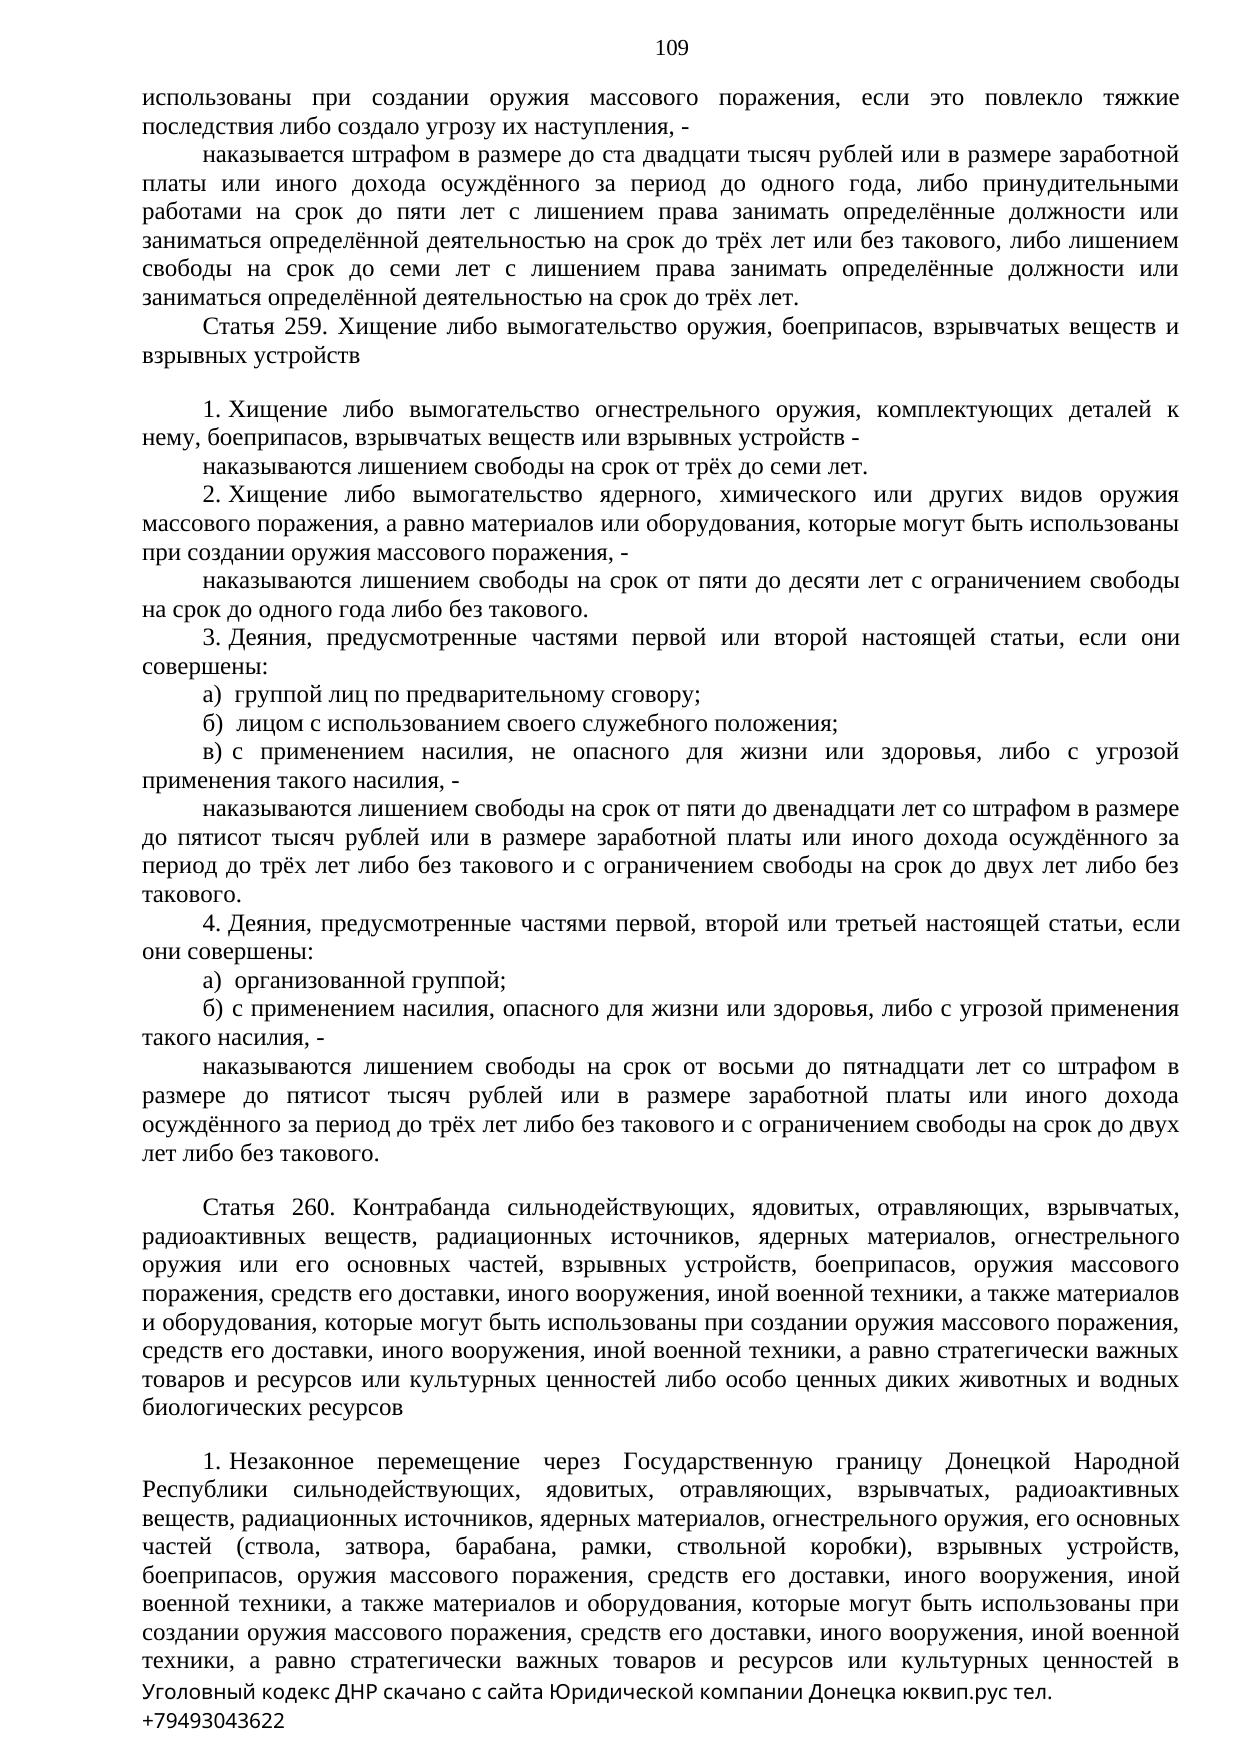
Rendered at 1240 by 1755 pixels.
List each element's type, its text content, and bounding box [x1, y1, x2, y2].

text а) группой лиц по предварительному сговору; [142, 680, 1181, 708]
list Деяния, предусмотренные частями первой, второй или третьей настоящей статьи, если они совершены: [142, 908, 1181, 965]
list Незаконное перемещение через Государственную границу Донецкой Народной Республики сильнодействующих, ядовитых, отравляющих, взрывчатых, радиоактивных веществ, радиационных источников, ядерных материалов, огнестрельного оружия, его основных частей (ствола, затвора, барабана, рамки, ствольной коробки), взрывных устройств, боеприпасов, оружия массового поражения, средств его доставки, иного вооружения, иной военной техники, а также материалов и оборудования, которые могут быть использованы при создании оружия массового поражения, средств его доставки, иного вооружения, иной военной техники, а равно стратегически важных товаров и ресурсов или культурных ценностей в [142, 1446, 1181, 1674]
text Статья 259. Хищение либо вымогательство оружия, боеприпасов, взрывчатых веществ и взрывных устройств [142, 311, 1181, 369]
text Статья 260. Контрабанда сильнодействующих, ядовитых, отравляющих, взрывчатых, радиоактивных веществ, радиационных источников, ядерных материалов, огнестрельного оружия или его основных частей, взрывных устройств, боеприпасов, оружия массового поражения, средств его доставки, иного вооружения, иной военной техники, а также материалов и оборудования, которые могут быть использованы при создании оружия массового поражения, средств его доставки, иного вооружения, иной военной техники, а равно стратегически важных товаров и ресурсов или культурных ценностей либо особо ценных диких животных и водных биологических ресурсов [142, 1193, 1181, 1421]
text наказывается штрафом в размере до ста двадцати тысяч рублей или в размере заработной платы или иного дохода осуждённого за период до одного года, либо принудительными работами на срок до пяти лет с лишением права занимать определённые должности или заниматься определённой деятельностью на срок до трёх лет или без такового, либо лишением свободы на срок до семи лет с лишением права занимать определённые должности или заниматься определённой деятельностью на срок до трёх лет. [142, 140, 1181, 311]
text наказываются лишением свободы на срок от трёх до семи лет. [142, 451, 1181, 480]
list Хищение либо вымогательство огнестрельного оружия, комплектующих деталей к нему, боеприпасов, взрывчатых веществ или взрывных устройств - [142, 394, 1181, 451]
list Хищение либо вымогательство ядерного, химического или других видов оружия массового поражения, а равно материалов или оборудования, которые могут быть использованы при создании оружия массового поражения, - [142, 480, 1181, 566]
text наказываются лишением свободы на срок от пяти до десяти лет с ограничением свободы на срок до одного года либо без такового. [142, 566, 1181, 623]
text б) с применением насилия, опасного для жизни или здоровья, либо с угрозой применения такого насилия, - [142, 994, 1181, 1052]
list использованы при создании оружия массового поражения, если это повлекло тяжкие последствия либо создало угрозу их наступления, - [142, 83, 1181, 140]
list Деяния, предусмотренные частями первой или второй настоящей статьи, если они совершены: [142, 623, 1181, 680]
text а) организованной группой; [142, 965, 1181, 994]
text наказываются лишением свободы на срок от пяти до двенадцати лет со штрафом в размере до пятисот тысяч рублей или в размере заработной платы или иного дохода осуждённого за период до трёх лет либо без такового и с ограничением свободы на срок до двух лет либо без такового. [142, 794, 1181, 908]
text наказываются лишением свободы на срок от восьми до пятнадцати лет со штрафом в размере до пятисот тысяч рублей или в размере заработной платы или иного дохода осуждённого за период до трёх лет либо без такового и с ограничением свободы на срок до двух лет либо без такового. [142, 1052, 1181, 1167]
text б) лицом с использованием своего служебного положения; [142, 708, 1181, 737]
text в) с применением насилия, не опасного для жизни или здоровья, либо с угрозой применения такого насилия, - [142, 737, 1181, 794]
